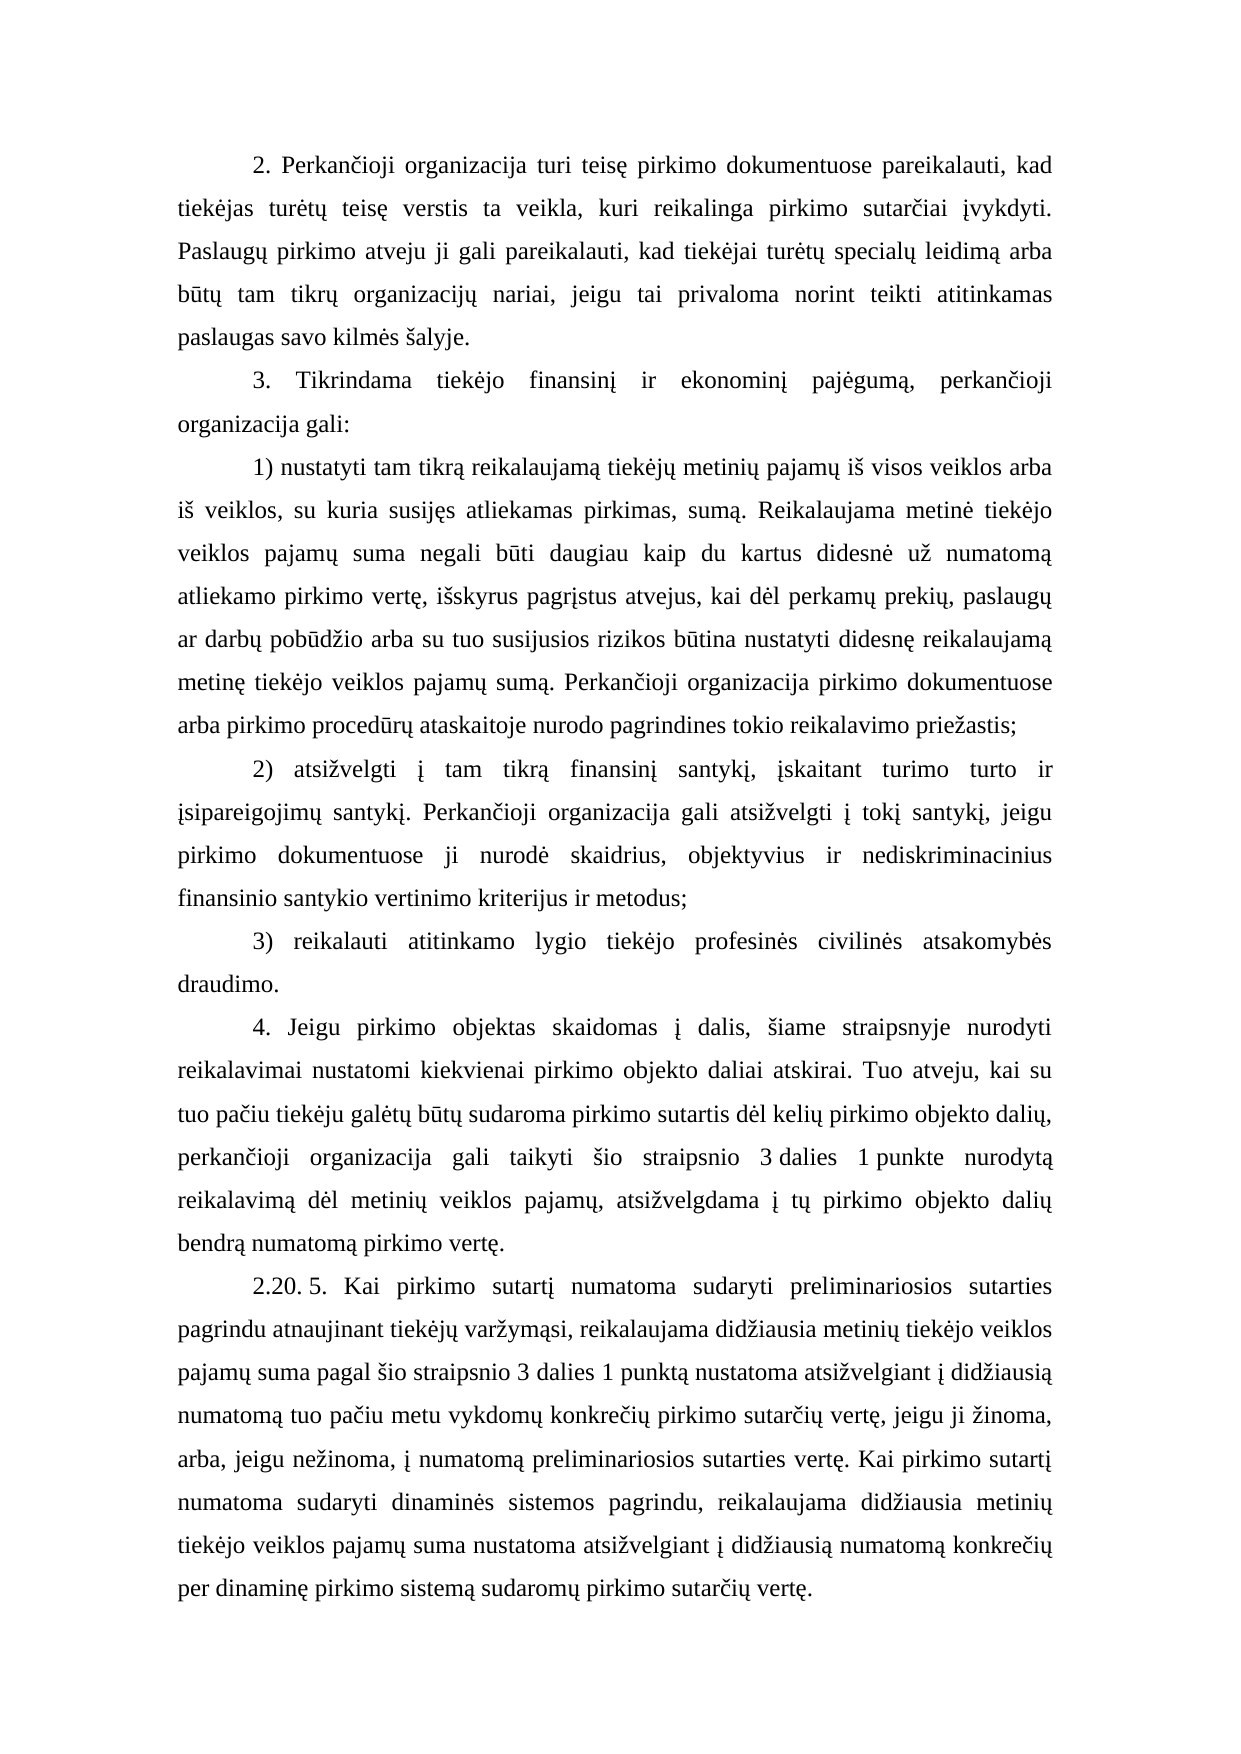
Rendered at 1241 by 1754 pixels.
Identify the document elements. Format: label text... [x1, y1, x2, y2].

text 1) nustatyti tam tikrą reikalaujamą tiekėjų metinių pajamų iš visos veiklos arba iš veiklos, su kuria susijęs atliekamas pirkimas, sumą. Reikalaujama metinė tiekėjo veiklos pajamų suma negali būti daugiau kaip du kartus didesnė už numatomą atliekamo pirkimo vertę, išskyrus pagrįstus atvejus, kai dėl perkamų prekių, paslaugų ar darbų pobūdžio arba su tuo susijusios rizikos būtina nustatyti didesnę reikalaujamą metinę tiekėjo veiklos pajamų sumą. Perkančioji organizacija pirkimo dokumentuose arba pirkimo procedūrų ataskaitoje nurodo pagrindines tokio reikalavimo priežastis; [177, 452, 1053, 739]
text 3. Tikrindama tiekėjo finansinį ir ekonominį pajėgumą, perkančioji organizacija gali: [177, 366, 1053, 437]
text 4. Jeigu pirkimo objektas skaidomas į dalis, šiame straipsnyje nurodyti reikalavimai nustatomi kiekvienai pirkimo objekto daliai atskirai. Tuo atveju, kai su tuo pačiu tiekėju galėtų būtų sudaroma pirkimo sutartis dėl kelių pirkimo objekto dalių, perkančioji organizacija gali taikyti šio straipsnio 3 dalies 1 punkte nurodytą reikalavimą dėl metinių veiklos pajamų, atsižvelgdama į tų pirkimo objekto dalių bendrą numatomą pirkimo vertę. [177, 1012, 1053, 1257]
text 3) reikalauti atitinkamo lygio tiekėjo profesinės civilinės atsakomybės draudimo. [177, 926, 1053, 998]
subtitle 5. Kai pirkimo sutartį numatoma sudaryti preliminariosios sutarties pagrindu atnaujinant tiekėjų varžymąsi, reikalaujama didžiausia metinių tiekėjo veiklos pajamų suma pagal šio straipsnio 3 dalies 1 punktą nustatoma atsižvelgiant į didžiausią numatomą tuo pačiu metu vykdomų konkrečių pirkimo sutarčių vertę, jeigu ji žinoma, arba, jeigu nežinoma, į numatomą preliminariosios sutarties vertę. Kai pirkimo sutartį numatoma sudaryti dinaminės sistemos pagrindu, reikalaujama didžiausia metinių tiekėjo veiklos pajamų suma nustatoma atsižvelgiant į didžiausią numatomą konkrečių per dinaminę pirkimo sistemą sudaromų pirkimo sutarčių vertę. [177, 1271, 1053, 1602]
text 2. Perkančioji organizacija turi teisę pirkimo dokumentuose pareikalauti, kad tiekėjas turėtų teisę verstis ta veikla, kuri reikalinga pirkimo sutarčiai įvykdyti. Paslaugų pirkimo atveju ji gali pareikalauti, kad tiekėjai turėtų specialų leidimą arba būtų tam tikrų organizacijų nariai, jeigu tai privaloma norint teikti atitinkamas paslaugas savo kilmės šalyje. [177, 150, 1053, 351]
text 2) atsižvelgti į tam tikrą finansinį santykį, įskaitant turimo turto ir įsipareigojimų santykį. Perkančioji organizacija gali atsižvelgti į tokį santykį, jeigu pirkimo dokumentuose ji nurodė skaidrius, objektyvius ir nediskriminacinius finansinio santykio vertinimo kriterijus ir metodus; [177, 754, 1053, 912]
